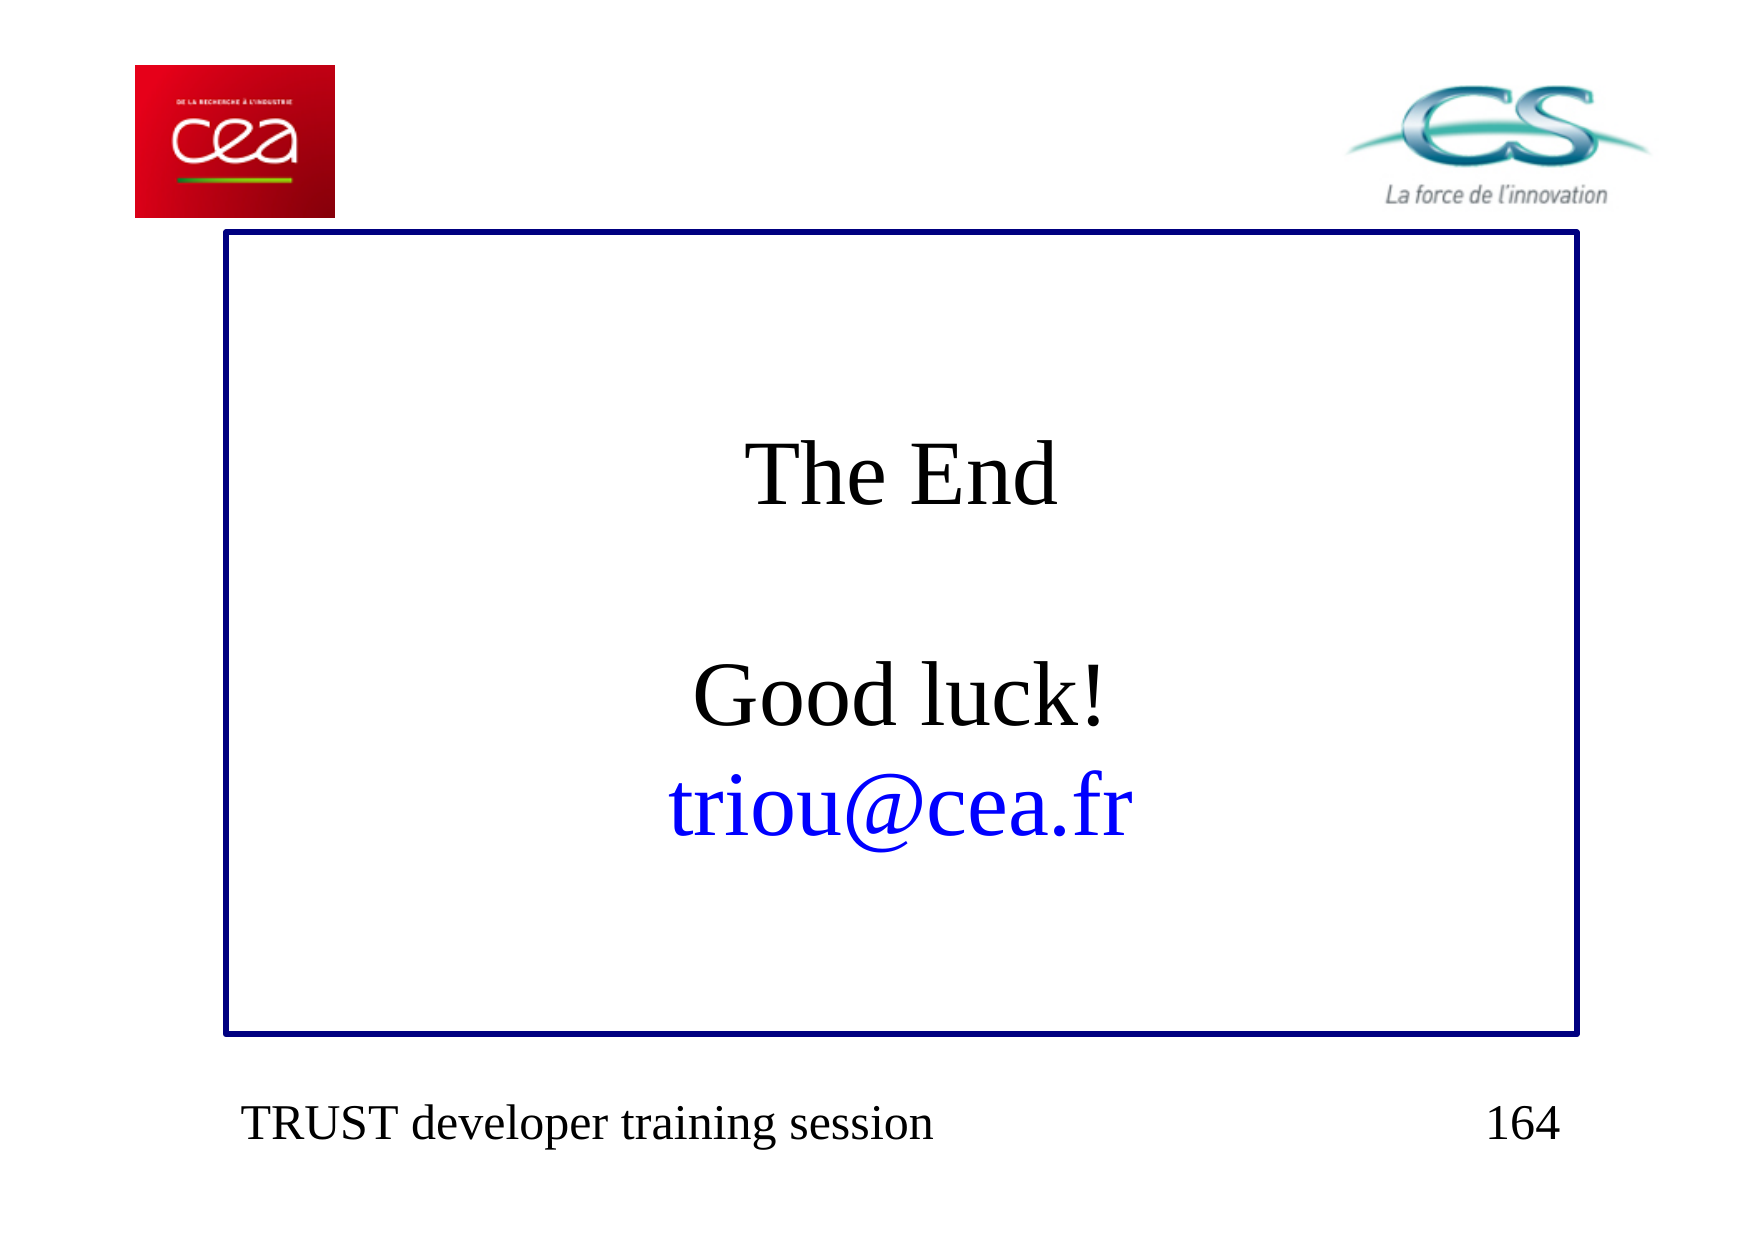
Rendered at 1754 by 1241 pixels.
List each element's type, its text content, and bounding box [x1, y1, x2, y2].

title The End Good luck! triou@cea.fr [225, 232, 1577, 1035]
picture [1340, 73, 1662, 218]
picture [135, 65, 335, 218]
